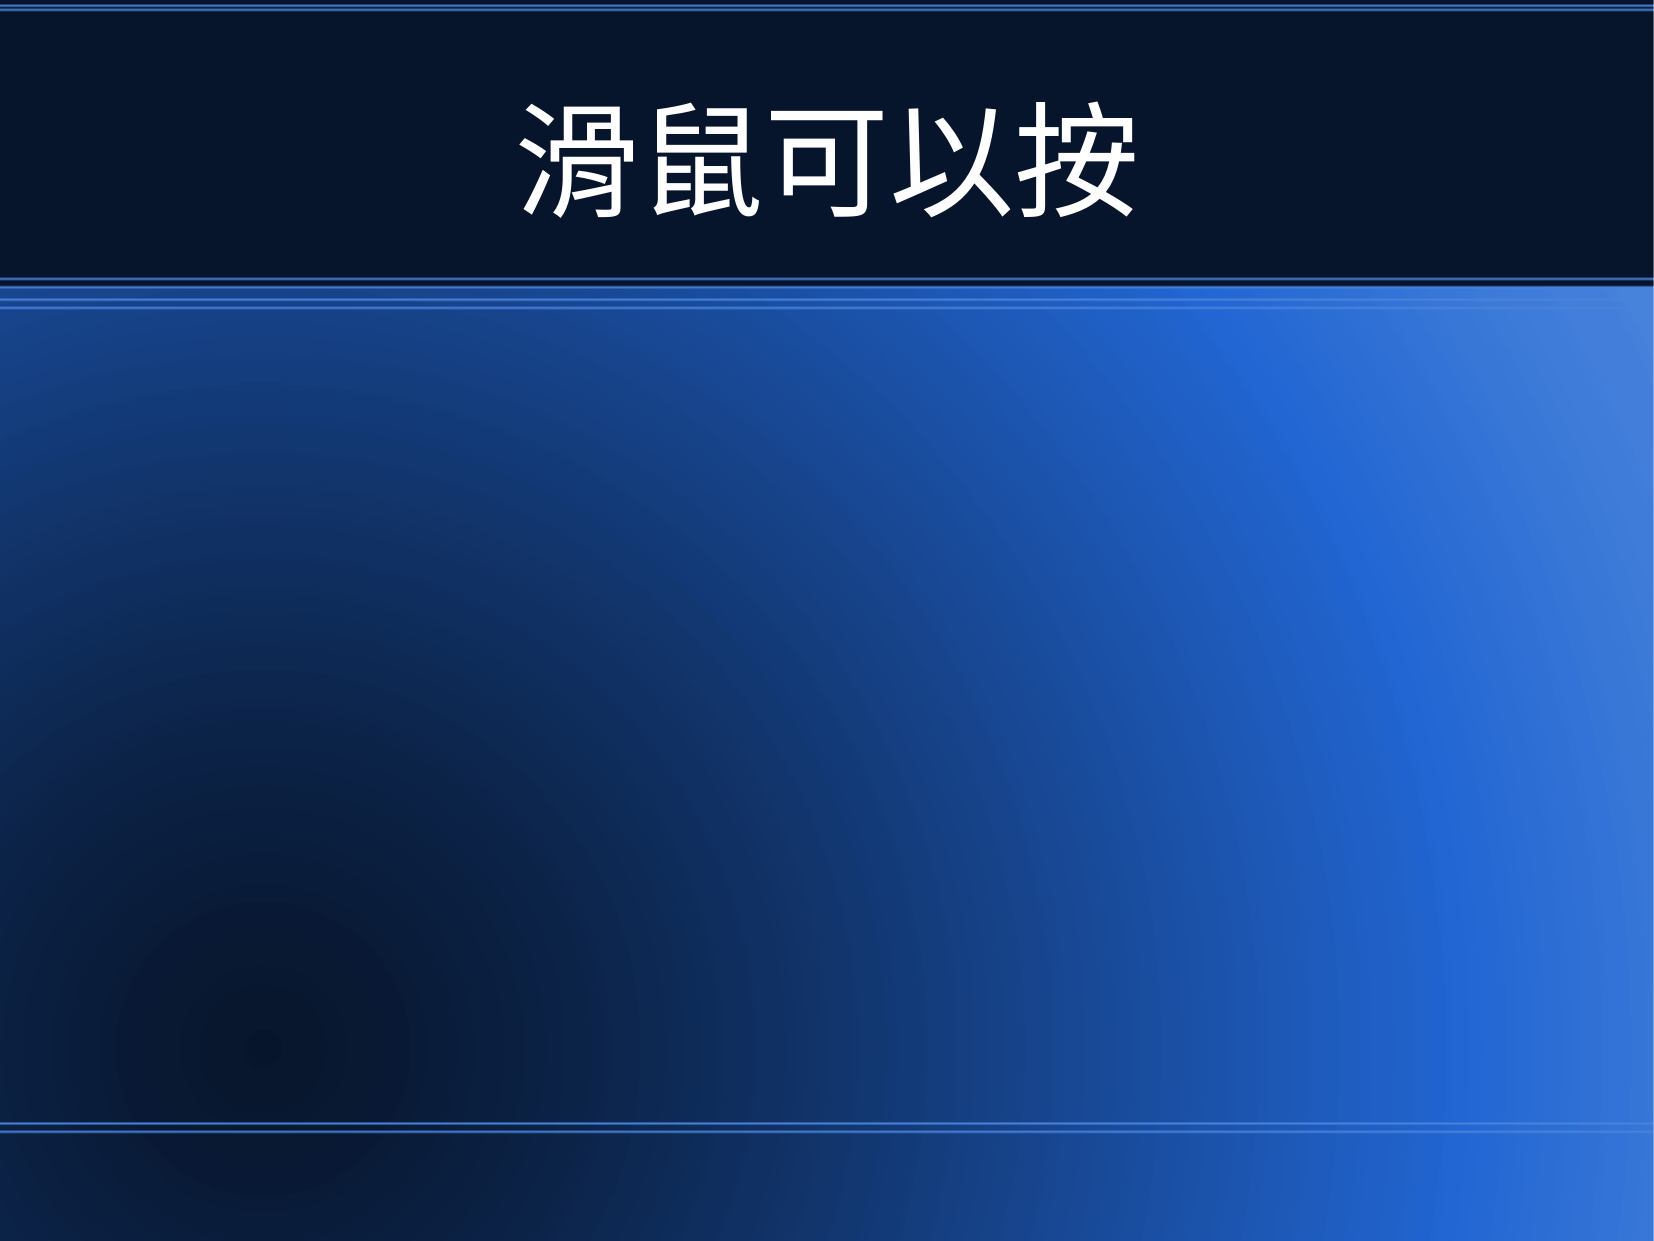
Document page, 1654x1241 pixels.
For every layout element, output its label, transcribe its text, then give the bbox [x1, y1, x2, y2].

title 滑鼠可以按 [82, 49, 1571, 257]
picture [0, 0, 1654, 1241]
